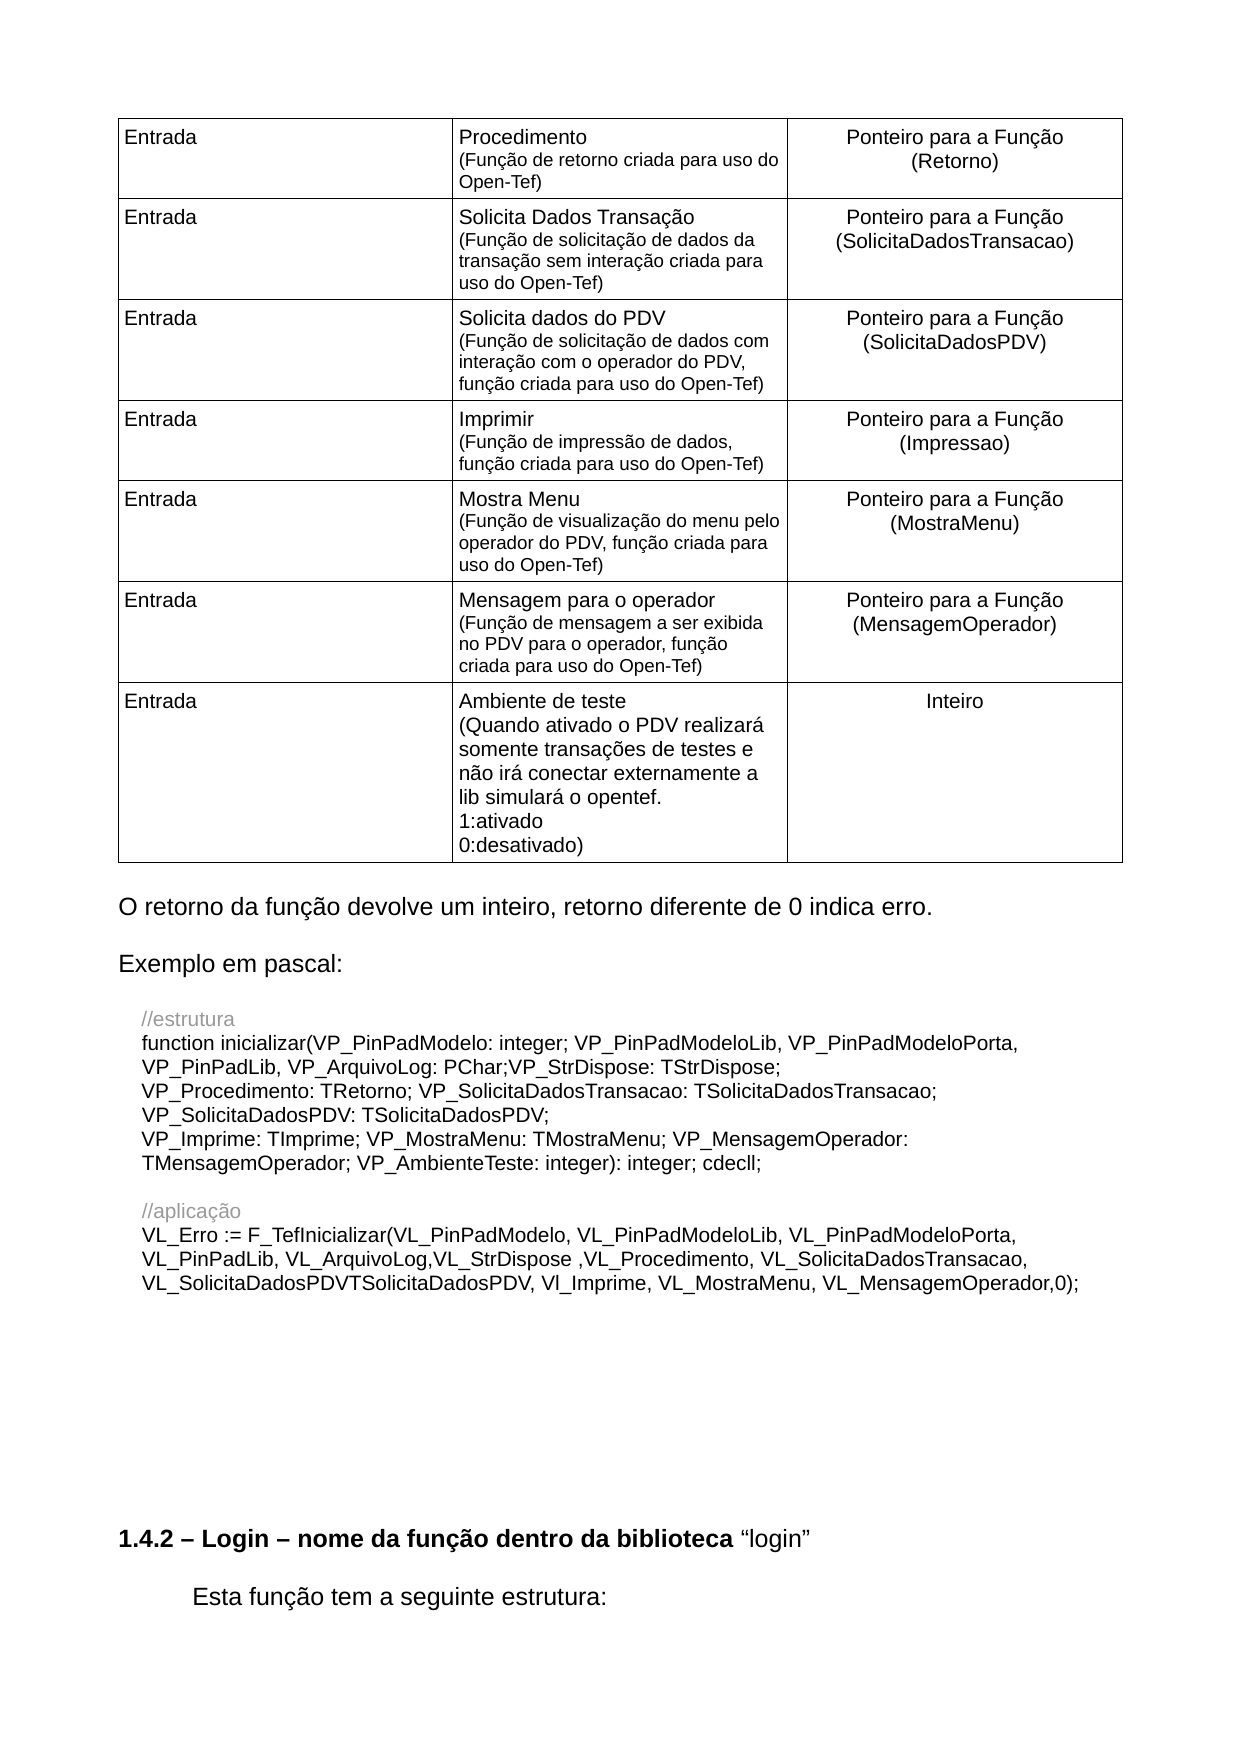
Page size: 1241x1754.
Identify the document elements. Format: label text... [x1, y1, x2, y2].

table_cell Ponteiro para a Função (Retorno) [788, 119, 1122, 198]
table_cell Entrada [119, 401, 452, 479]
table_cell Entrada [119, 199, 452, 299]
table_cell Inteiro [788, 683, 1122, 862]
table_cell Entrada [119, 119, 452, 198]
text Esta função tem a seguinte estrutura: [118, 1582, 1122, 1611]
table_cell Ponteiro para a Função (MensagemOperador) [788, 582, 1122, 682]
text VL_Erro := F_TefInicializar(VL_PinPadModelo, VL_PinPadModeloLib, VL_PinPadModeloPorta, VL_PinPadLib, VL_ArquivoLog,VL_StrDispose ,VL_Procedimento, VL_SolicitaDadosTransacao, VL_SolicitaDadosPDVTSolicitaDadosPDV, Vl_Imprime, VL_MostraMenu, VL_MensagemOperador,0); [118, 1222, 1122, 1294]
table_cell Ponteiro para a Função (SolicitaDadosTransacao) [788, 199, 1122, 299]
table_cell Ponteiro para a Função (SolicitaDadosPDV) [788, 300, 1122, 400]
text VP_Imprime: TImprime; VP_MostraMenu: TMostraMenu; VP_MensagemOperador: TMensagemOperador; VP_AmbienteTeste: integer): integer; cdecll; [118, 1127, 1122, 1174]
text Exemplo em pascal: [118, 949, 1122, 978]
text function inicializar(VP_PinPadModelo: integer; VP_PinPadModeloLib, VP_PinPadModeloPorta, VP_PinPadLib, VP_ArquivoLog: PChar;VP_StrDispose: TStrDispose; [118, 1031, 1122, 1079]
table_cell Ponteiro para a Função (MostraMenu) [788, 481, 1122, 581]
table_cell Entrada [119, 582, 452, 682]
text VP_Procedimento: TRetorno; VP_SolicitaDadosTransacao: TSolicitaDadosTransacao; VP_SolicitaDadosPDV: TSolicitaDadosPDV; [118, 1079, 1122, 1127]
table_cell Imprimir (Função de impressão de dados, função criada para uso do Open-Tef) [453, 401, 787, 479]
table_cell Procedimento (Função de retorno criada para uso do Open-Tef) [453, 119, 787, 198]
table_cell Ponteiro para a Função (Impressao) [788, 401, 1122, 479]
table_cell Mensagem para o operador (Função de mensagem a ser exibida no PDV para o operador, função criada para uso do Open-Tef) [453, 582, 787, 682]
table_cell Mostra Menu (Função de visualização do menu pelo operador do PDV, função criada para uso do Open-Tef) [453, 481, 787, 581]
text O retorno da função devolve um inteiro, retorno diferente de 0 indica erro. [118, 892, 1122, 921]
table_cell Solicita dados do PDV (Função de solicitação de dados com interação com o operador do PDV, função criada para uso do Open-Tef) [453, 300, 787, 400]
table_cell Entrada [119, 683, 452, 862]
text 1.4.2 – Login – nome da função dentro da biblioteca “login” [118, 1524, 1122, 1553]
text //estrutura [118, 1007, 1122, 1031]
table_cell Solicita Dados Transação (Função de solicitação de dados da transação sem interação criada para uso do Open-Tef) [453, 199, 787, 299]
table_cell Entrada [119, 300, 452, 400]
text //aplicação [118, 1198, 1122, 1222]
table_cell Ambiente de teste (Quando ativado o PDV realizará somente transações de testes e não irá conectar externamente a lib simulará o opentef. 1:ativado 0:desativado) [453, 683, 787, 862]
table_cell Entrada [119, 481, 452, 581]
